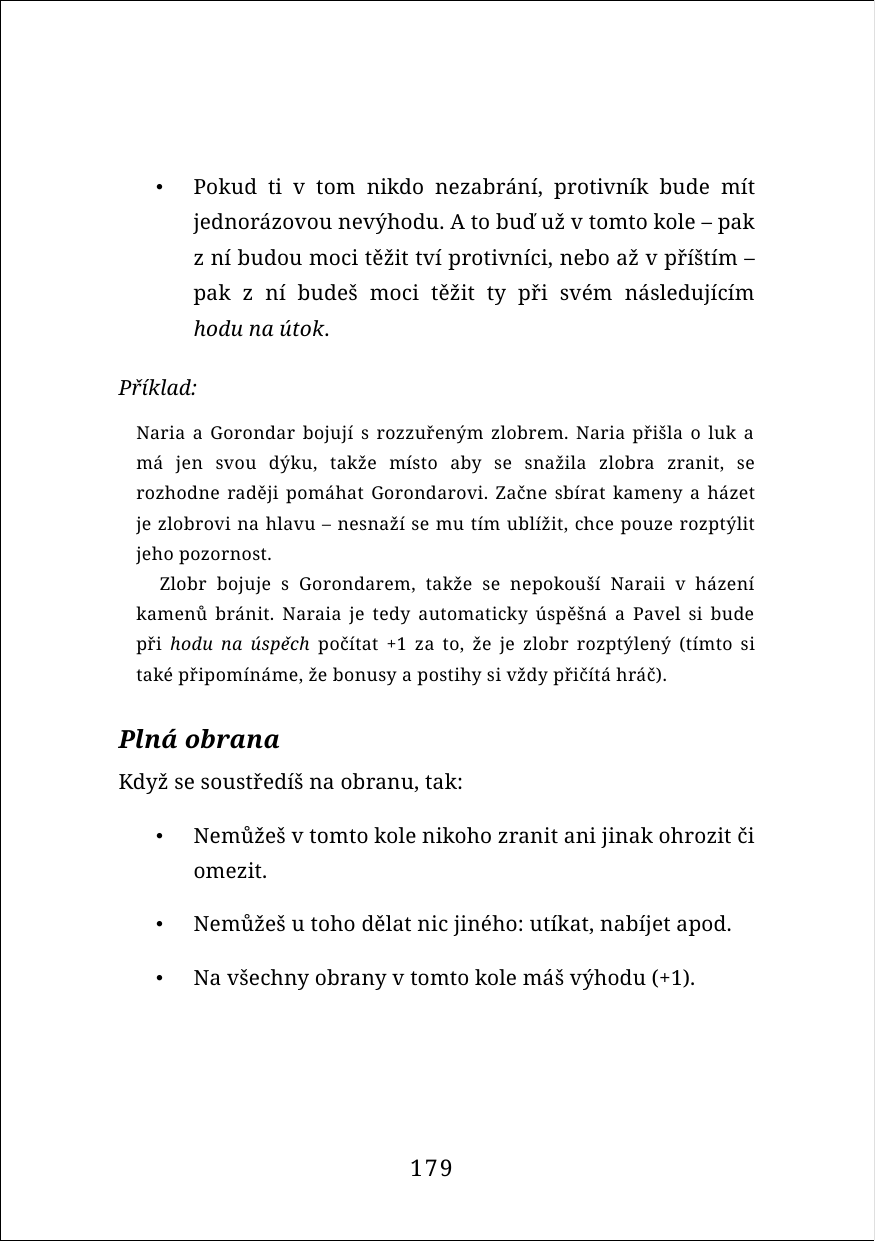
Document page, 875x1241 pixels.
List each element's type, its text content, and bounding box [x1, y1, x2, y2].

text Příklad: [118, 373, 756, 401]
subtitle Plná obrana [118, 722, 756, 756]
list Pokud ti v tom nikdo nezabrání, protivník bude mít jednorázovou nevýhodu. A to buď už v tomto kole – pak z ní budou moci těžit tví protivníci, nebo až v příštím – pak z ní budeš moci těžit ty při svém následujícím hodu na útok. [156, 172, 756, 342]
list Na všechny obrany v tomto kole máš výhodu (+1). [156, 963, 756, 991]
list Nemůžeš u toho dělat nic jiného: utíkat, nabíjet apod. [156, 909, 756, 938]
list Nemůžeš v tomto kole nikoho zranit ani jinak ohrozit či omezit. [156, 821, 756, 885]
text Když se soustředíš na obranu, tak: [118, 767, 756, 796]
text Naria a Gorondar bojují s rozzuřeným zlobrem. Naria přišla o luk a má jen svou dýku, takže místo aby se snažila zlobra zranit, se rozhodne raději pomáhat Gorondarovi. Začne sbírat kameny a házet je zlobrovi na hlavu – nesnaží se mu tím ublížit, chce pouze rozptýlit jeho pozornost. Zlobr bojuje s Gorondarem, takže se nepokouší Naraii v házení kamenů bránit. Naraia je tedy automaticky úspěšná a Pavel si bude při hodu na úspěch počítat +1 za to, že je zlobr rozptýlený (tímto si také připomínáme, že bonusy a postihy si vždy přičítá hráč). [136, 420, 756, 686]
